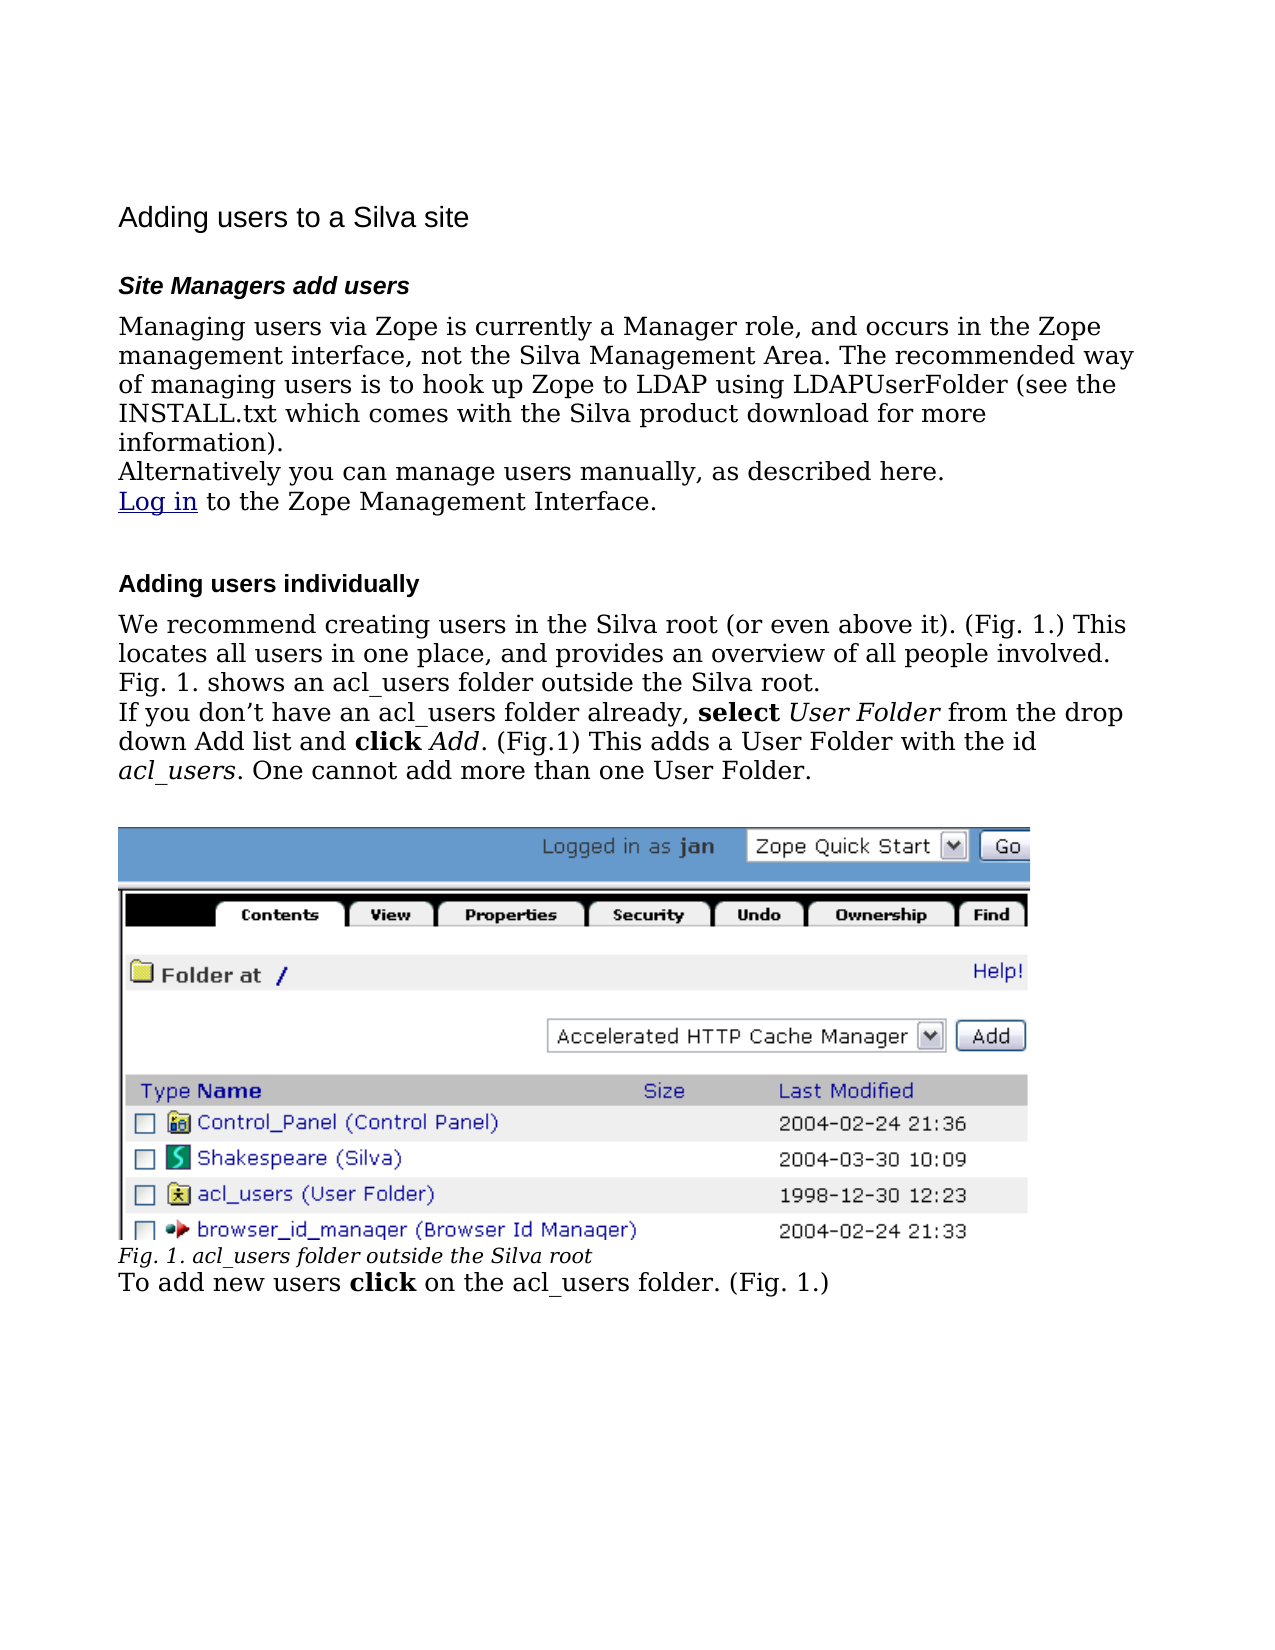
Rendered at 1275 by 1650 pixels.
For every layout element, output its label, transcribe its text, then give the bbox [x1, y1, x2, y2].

subtitle Adding users to a Silva site [118, 201, 1157, 234]
subtitle Site Managers add users [118, 272, 1157, 299]
text To add new users click on the acl_users folder. (Fig. 1.) [118, 1268, 1157, 1327]
text We recommend creating users in the Silva root (or even above it). (Fig. 1.) This locates all users in one place, and provides an overview of all people involved. Fig. 1. shows an acl_users folder outside the Silva root. [118, 610, 1157, 698]
text Log in to the Zope Management Interface. [118, 487, 1157, 545]
text Alternatively you can manage users manually, as described here. [118, 458, 1157, 487]
text [118, 118, 1157, 176]
text Managing users via Zope is currently a Manager role, and occurs in the Zope management interface, not the Silva Management Area. The recommended way of managing users is to hook up Zope to LDAP using LDAPUserFolder (see the INSTALL.txt which comes with the Silva product download for more information). [118, 312, 1157, 458]
text If you don’t have an acl_users folder already, select User Folder from the drop down Add list and click Add. (Fig.1) This adds a User Folder with the id acl_users. One cannot add more than one User Folder. [118, 698, 1157, 815]
text Fig. 1. acl_users folder outside the Silva root [118, 1240, 1030, 1268]
subtitle Adding users individually [118, 570, 1157, 598]
picture [118, 827, 1031, 1240]
